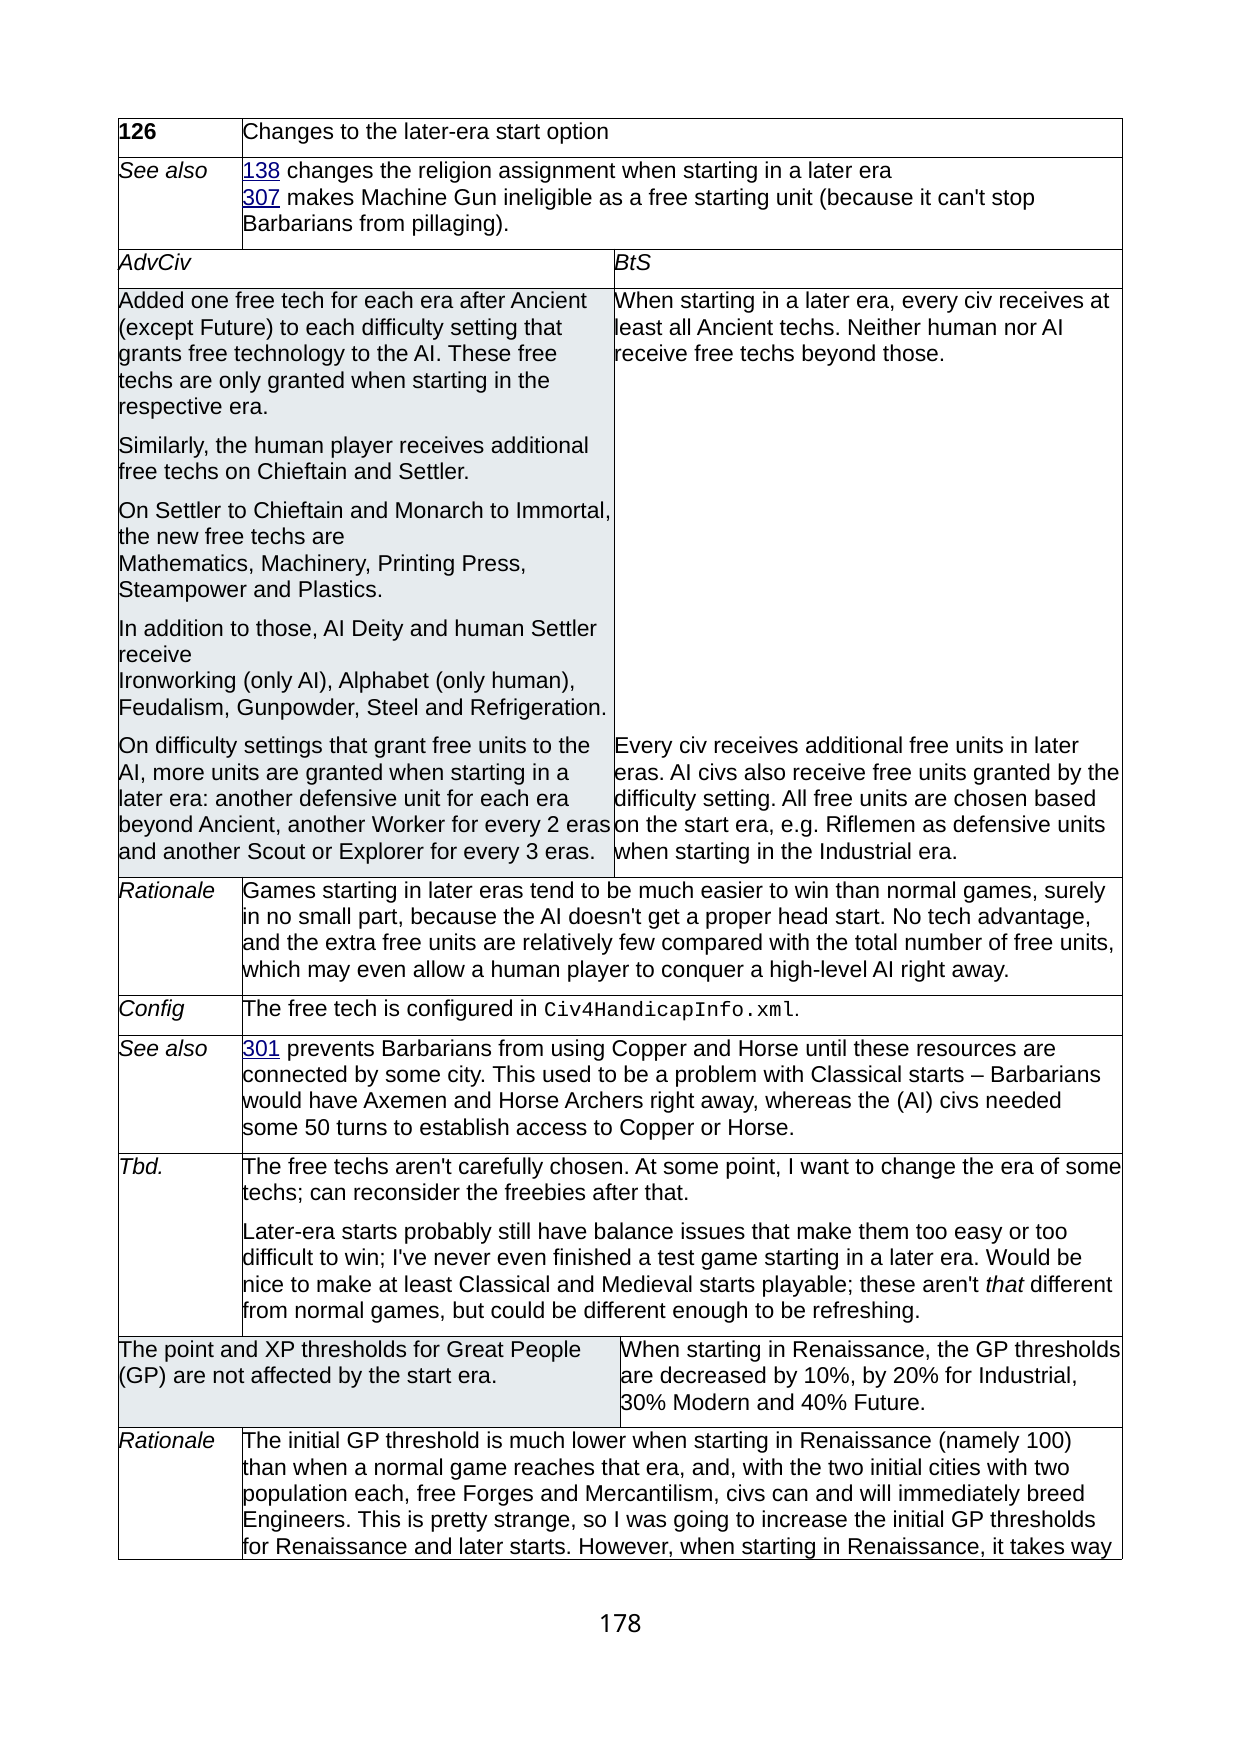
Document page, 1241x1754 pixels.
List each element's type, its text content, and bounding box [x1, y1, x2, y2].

table_cell 138 changes the religion assignment when starting in a later era 307 makes Machine Gun ineligible as a free starting unit (because it can't stop Barbarians from pillaging). [243, 158, 1122, 248]
table_cell Games starting in later eras tend to be much easier to win than normal games, surely in no small part, because the AI doesn't get a proper head start. No tech advantage, and the extra free units are relatively few compared with the total number of free units, which may even allow a human player to conquer a high-level AI right away. [243, 878, 1122, 994]
table_cell The point and XP thresholds for Great People (GP) are not affected by the start era. [119, 1337, 620, 1427]
table_cell See also [119, 158, 242, 248]
table_cell The free tech is configured in Civ4HandicapInfo.xml. [243, 996, 1122, 1035]
table_header 126 [119, 119, 242, 157]
table_cell The initial GP threshold is much lower when starting in Renaissance (namely 100) than when a normal game reaches that era, and, with the two initial cities with two population each, free Forges and Mercantilism, civs can and will immediately breed Engineers. This is pretty strange, so I was going to increase the initial GP thresholds for Renaissance and later starts. However, when starting in Renaissance, it takes way [243, 1428, 1122, 1559]
table_cell Tbd. [119, 1154, 242, 1336]
table_cell BtS [615, 250, 1122, 287]
table_cell Rationale [119, 878, 242, 994]
table_cell When starting in a later era, every civ receives at least all Ancient techs. Neither human nor AI receive free techs beyond those. Every civ receives additional free units in later eras. AI civs also receive free units granted by the difficulty setting. All free units are chosen based on the start era, e.g. Riflemen as defensive units when starting in the Industrial era. [615, 289, 1122, 877]
table_cell Config [119, 996, 242, 1035]
table_cell See also [119, 1036, 242, 1153]
table_cell Added one free tech for each era after Ancient (except Future) to each difficulty setting that grants free technology to the AI. These free techs are only granted when starting in the respective era. Similarly, the human player receives additional free techs on Chieftain and Settler. On Settler to Chieftain and Monarch to Immortal, the new free techs are Mathematics, Machinery, Printing Press, Steampower and Plastics. In addition to those, AI Deity and human Settler receive Ironworking (only AI), Alphabet (only human), Feudalism, Gunpowder, Steel and Refrigeration. On difficulty settings that grant free units to the AI, more units are granted when starting in a later era: another defensive unit for each era beyond Ancient, another Worker for every 2 eras and another Scout or Explorer for every 3 eras. [119, 289, 614, 877]
table_cell The free techs aren't carefully chosen. At some point, I want to change the era of some techs; can reconsider the freebies after that. Later-era starts probably still have balance issues that make them too easy or too difficult to win; I've never even finished a test game starting in a later era. Would be nice to make at least Classical and Medieval starts playable; these aren't that different from normal games, but could be different enough to be refreshing. [243, 1154, 1122, 1336]
table_header Changes to the later-era start option [243, 119, 1122, 157]
table_cell AdvCiv [119, 250, 614, 287]
table_cell 301 prevents Barbarians from using Copper and Horse until these resources are connected by some city. This used to be a problem with Classical starts – Barbarians would have Axemen and Horse Archers right away, whereas the (AI) civs needed some 50 turns to establish access to Copper or Horse. [243, 1036, 1122, 1153]
table_cell Rationale [119, 1428, 242, 1559]
table_cell When starting in Renaissance, the GP thresholds are decreased by 10%, by 20% for Industrial, 30% Modern and 40% Future. [621, 1337, 1122, 1427]
